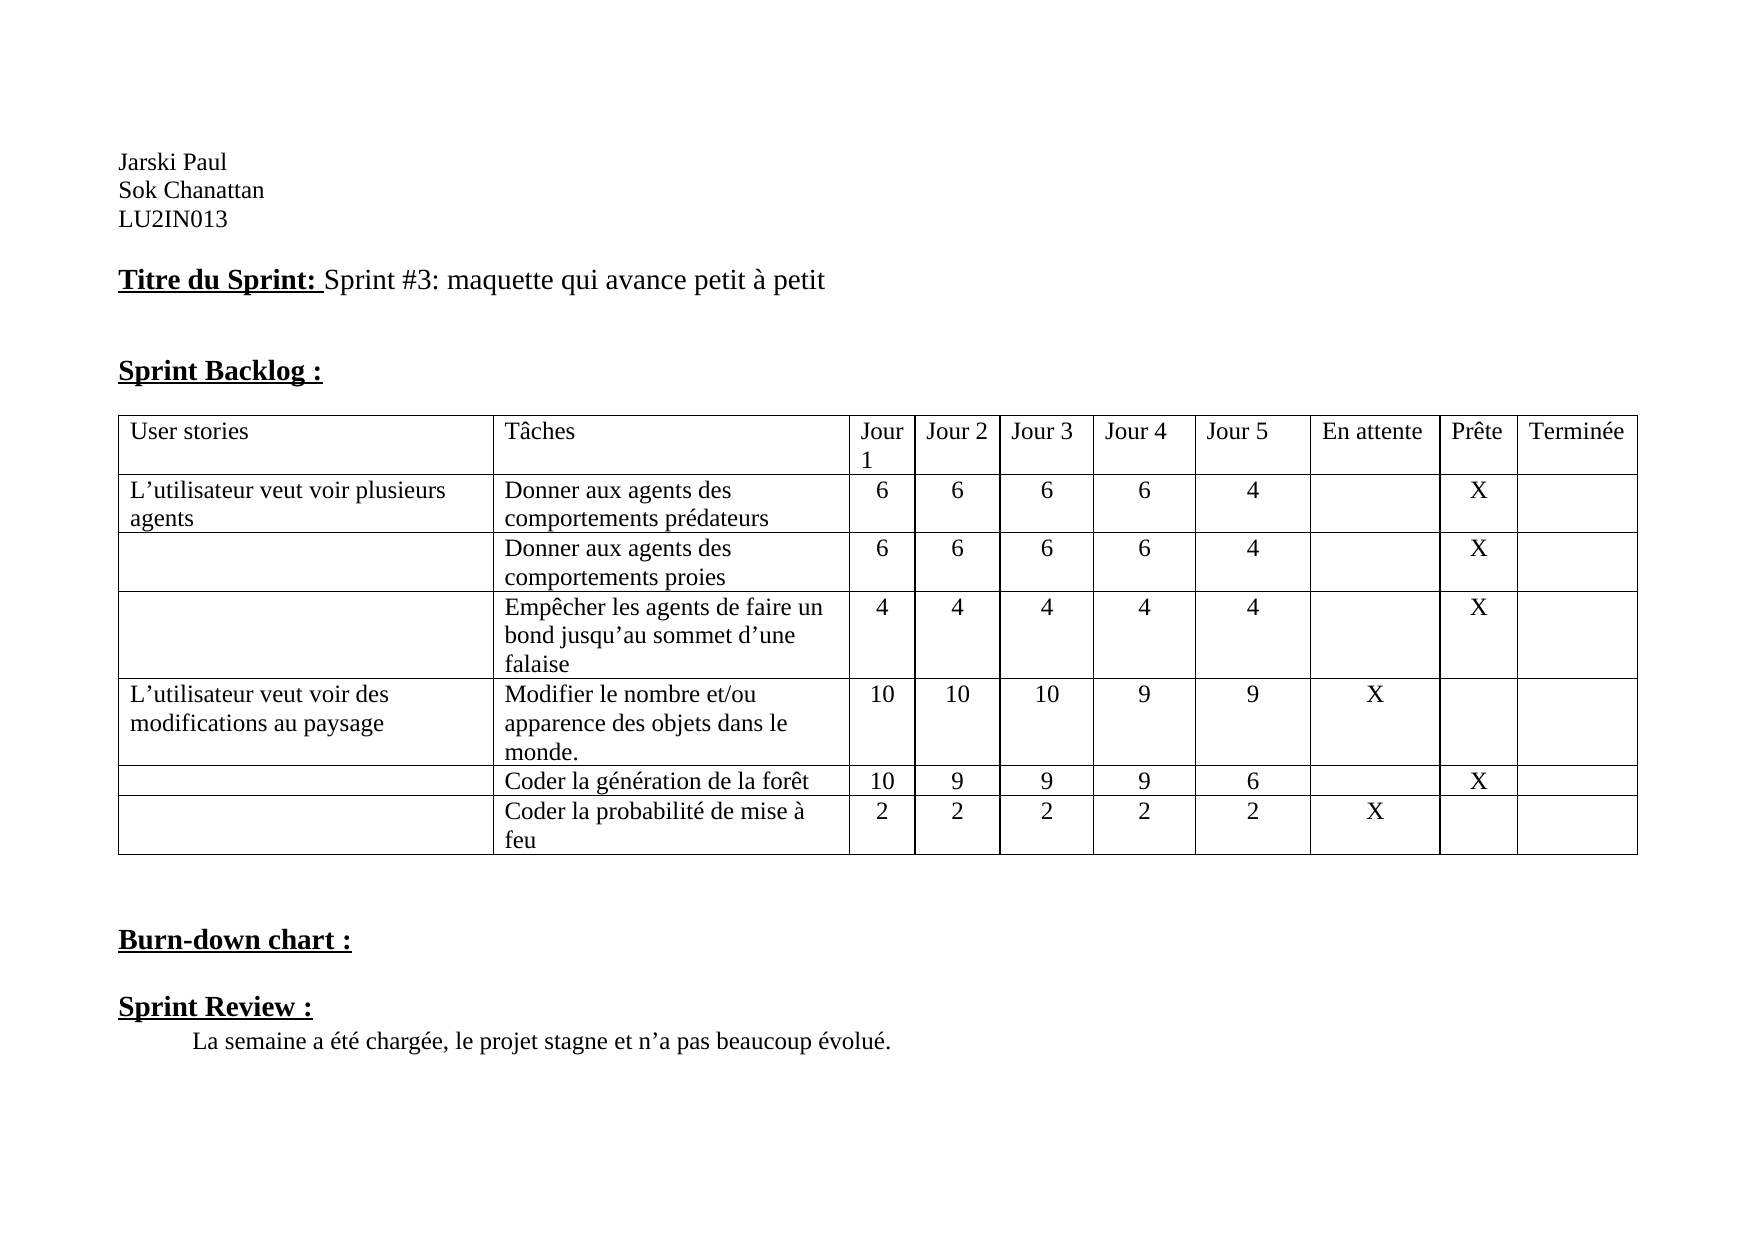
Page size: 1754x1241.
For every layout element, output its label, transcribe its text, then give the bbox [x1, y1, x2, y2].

table_header Jour 3 [1001, 416, 1093, 474]
table_header Jour 5 [1196, 416, 1310, 474]
table_cell 9 [1094, 766, 1195, 795]
table_cell 2 [850, 796, 914, 854]
table_cell [119, 796, 493, 854]
table_cell 9 [1094, 679, 1195, 765]
table_cell L’utilisateur veut voir des modifications au paysage [119, 679, 493, 765]
table_cell 6 [916, 533, 999, 591]
text Burn-down chart : [118, 922, 1635, 955]
table_cell 2 [916, 796, 999, 854]
table_cell [119, 766, 493, 795]
table_cell 4 [1094, 592, 1195, 678]
table_cell [1311, 592, 1439, 678]
table_cell Donner aux agents des comportements prédateurs [494, 475, 849, 532]
table_cell [1518, 592, 1637, 678]
table_cell 6 [1094, 475, 1195, 532]
table_cell 6 [1001, 475, 1093, 532]
table_cell [1518, 533, 1637, 591]
table_cell 4 [850, 592, 914, 678]
table_cell 4 [916, 592, 999, 678]
table_cell X [1311, 796, 1439, 854]
text Titre du Sprint: Sprint #3: maquette qui avance petit à petit [118, 262, 1635, 295]
table_cell 4 [1196, 475, 1310, 532]
table_cell 9 [916, 766, 999, 795]
table_cell Empêcher les agents de faire un bond jusqu’au sommet d’une falaise [494, 592, 849, 678]
table_cell [1311, 475, 1439, 532]
text LU2IN013 [118, 204, 1635, 233]
table_cell L’utilisateur veut voir plusieurs agents [119, 475, 493, 532]
table_cell X [1441, 475, 1517, 532]
table_cell 9 [1001, 766, 1093, 795]
text Jarski Paul [118, 147, 1635, 176]
table_cell 6 [1094, 533, 1195, 591]
table_cell 2 [1001, 796, 1093, 854]
table_cell 2 [1094, 796, 1195, 854]
table_cell [1311, 533, 1439, 591]
table_cell 6 [850, 533, 914, 591]
table_cell Modifier le nombre et/ou apparence des objets dans le monde. [494, 679, 849, 765]
table_cell 10 [850, 679, 914, 765]
table_cell 6 [1001, 533, 1093, 591]
table_header Tâches [494, 416, 849, 474]
table_header Prête [1441, 416, 1517, 474]
table_cell 6 [1196, 766, 1310, 795]
table_cell X [1441, 592, 1517, 678]
table_cell 10 [1001, 679, 1093, 765]
table_cell 6 [916, 475, 999, 532]
text Sprint Review : [118, 989, 1635, 1022]
table_cell 4 [1001, 592, 1093, 678]
table_cell 4 [1196, 592, 1310, 678]
table_cell [119, 533, 493, 591]
table_header Jour 4 [1094, 416, 1195, 474]
table_cell X [1441, 766, 1517, 795]
table_cell [1518, 475, 1637, 532]
table_cell [119, 592, 493, 678]
table_header Jour 1 [850, 416, 914, 474]
table_cell [1518, 679, 1637, 765]
table_header Terminée [1518, 416, 1637, 474]
table_cell [1441, 679, 1517, 765]
table_cell X [1441, 533, 1517, 591]
table_cell [1518, 796, 1637, 854]
table_cell [1441, 796, 1517, 854]
table_cell 10 [850, 766, 914, 795]
table_cell 2 [1196, 796, 1310, 854]
table_cell Coder la génération de la forêt [494, 766, 849, 795]
table_cell 10 [916, 679, 999, 765]
table_cell 9 [1196, 679, 1310, 765]
table_header Jour 2 [916, 416, 999, 474]
table_cell Coder la probabilité de mise à feu [494, 796, 849, 854]
table_cell [1518, 766, 1637, 795]
table_cell X [1311, 679, 1439, 765]
table_cell [1311, 766, 1439, 795]
table_cell 6 [850, 475, 914, 532]
text Sprint Backlog : [118, 353, 1635, 386]
table_header User stories [119, 416, 493, 474]
text La semaine a été chargée, le projet stagne et n’a pas beaucoup évolué. [118, 1022, 1635, 1056]
table_cell 4 [1196, 533, 1310, 591]
text Sok Chanattan [118, 176, 1635, 204]
table_header En attente [1311, 416, 1439, 474]
table_cell Donner aux agents des comportements proies [494, 533, 849, 591]
